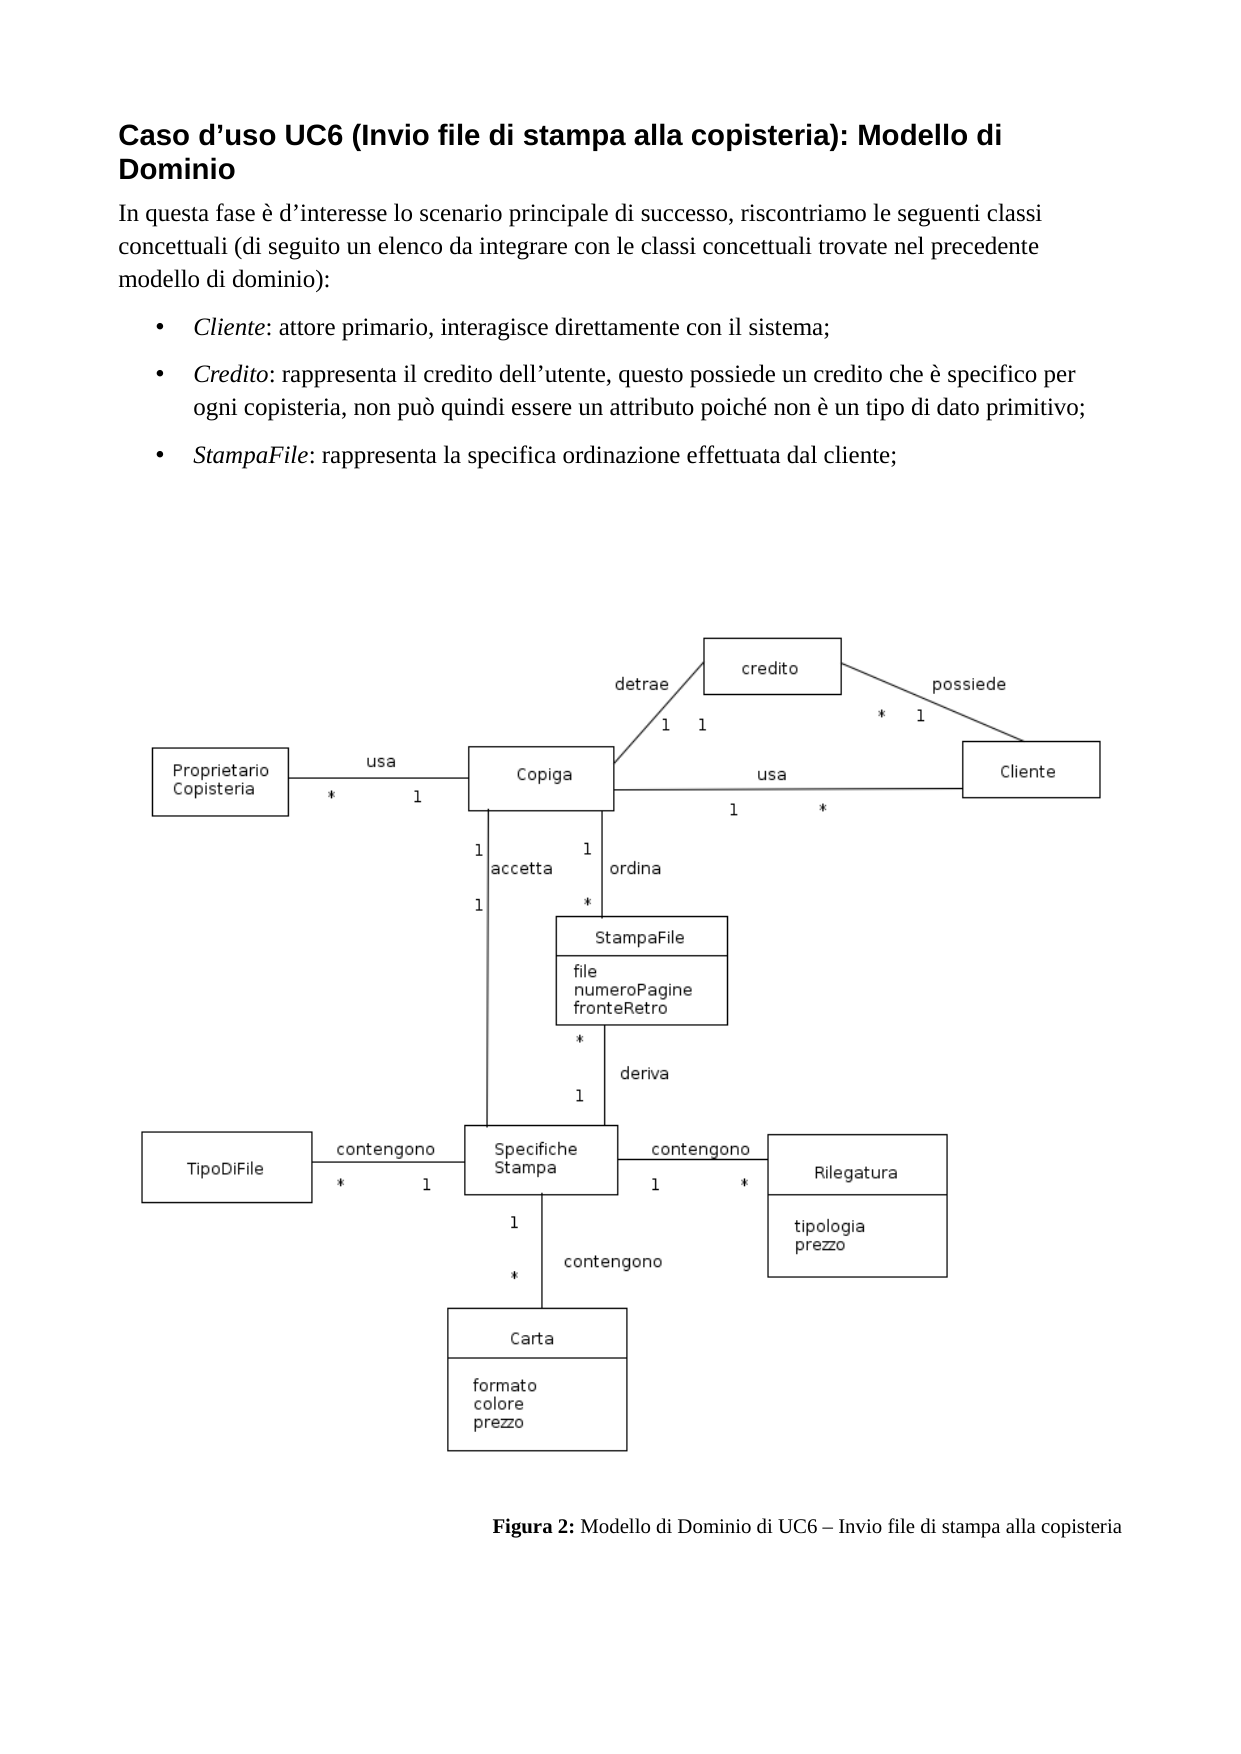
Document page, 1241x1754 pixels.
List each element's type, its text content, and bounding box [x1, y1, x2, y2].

text Figura 2: Modello di Dominio di UC6 – Invio file di stampa alla copisteria [118, 1514, 1122, 1538]
subtitle Caso d’uso UC6 (Invio file di stampa alla copisteria): Modello di Dominio [118, 118, 1122, 186]
list StampaFile: rappresenta la specifica ordinazione effettuata dal cliente; [156, 440, 1122, 469]
list Cliente: attore primario, interagisce direttamente con il sistema; [156, 312, 1122, 341]
text In questa fase è d’interesse lo scenario principale di successo, riscontriamo le seguenti classi concettuali (di seguito un elenco da integrare con le classi concettuali trovate nel precedente modello di dominio): [118, 198, 1122, 293]
list Credito: rappresenta il credito dell’utente, questo possiede un credito che è specifico per ogni copisteria, non può quindi essere un attributo poiché non è un tipo di dato primitivo; [156, 359, 1122, 421]
picture [118, 630, 1123, 1462]
